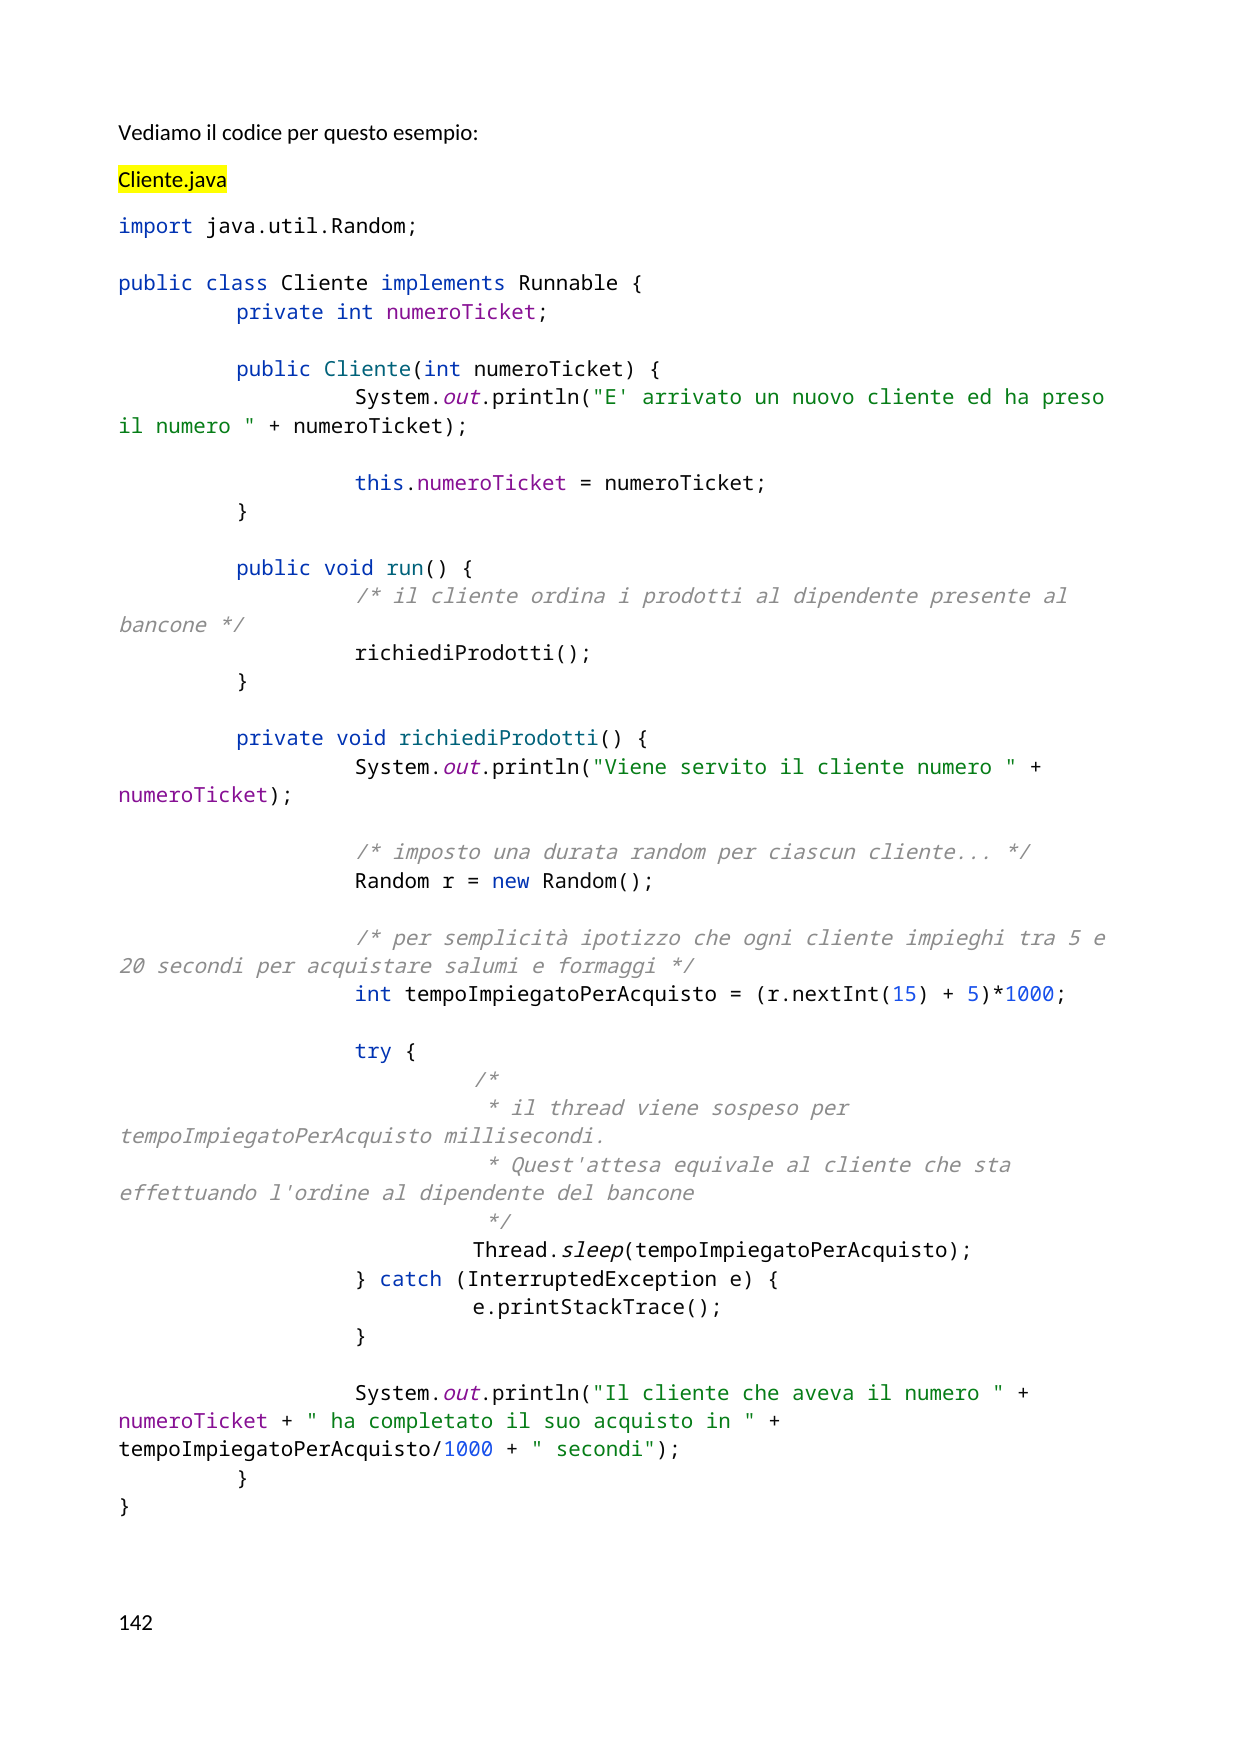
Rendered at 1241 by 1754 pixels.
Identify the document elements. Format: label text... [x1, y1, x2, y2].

text import java.util.Random; public class Cliente implements Runnable { private int numeroTicket; public Cliente(int numeroTicket) { System.out.println("E' arrivato un nuovo cliente ed ha preso il numero " + numeroTicket); this.numeroTicket = numeroTicket; } public void run() { /* il cliente ordina i prodotti al dipendente presente al bancone */ richiediProdotti(); } private void richiediProdotti() { System.out.println("Viene servito il cliente numero " + numeroTicket); /* imposto una durata random per ciascun cliente... */ Random r = new Random(); /* per semplicità ipotizzo che ogni cliente impieghi tra 5 e 20 secondi per acquistare salumi e formaggi */ int tempoImpiegatoPerAcquisto = (r.nextInt(15) + 5)*1000; try { /* * il thread viene sospeso per tempoImpiegatoPerAcquisto millisecondi. * Quest'attesa equivale al cliente che sta effettuando l'ordine al dipendente del bancone */ Thread.sleep(tempoImpiegatoPerAcquisto); } catch (InterruptedException e) { e.printStackTrace(); } System.out.println("Il cliente che aveva il numero " + numeroTicket + " ha completato il suo acquisto in " + tempoImpiegatoPerAcquisto/1000 + " secondi"); } } [118, 212, 1122, 1520]
text Vediamo il codice per questo esempio: [118, 118, 1122, 146]
text Cliente.java [118, 165, 1122, 193]
